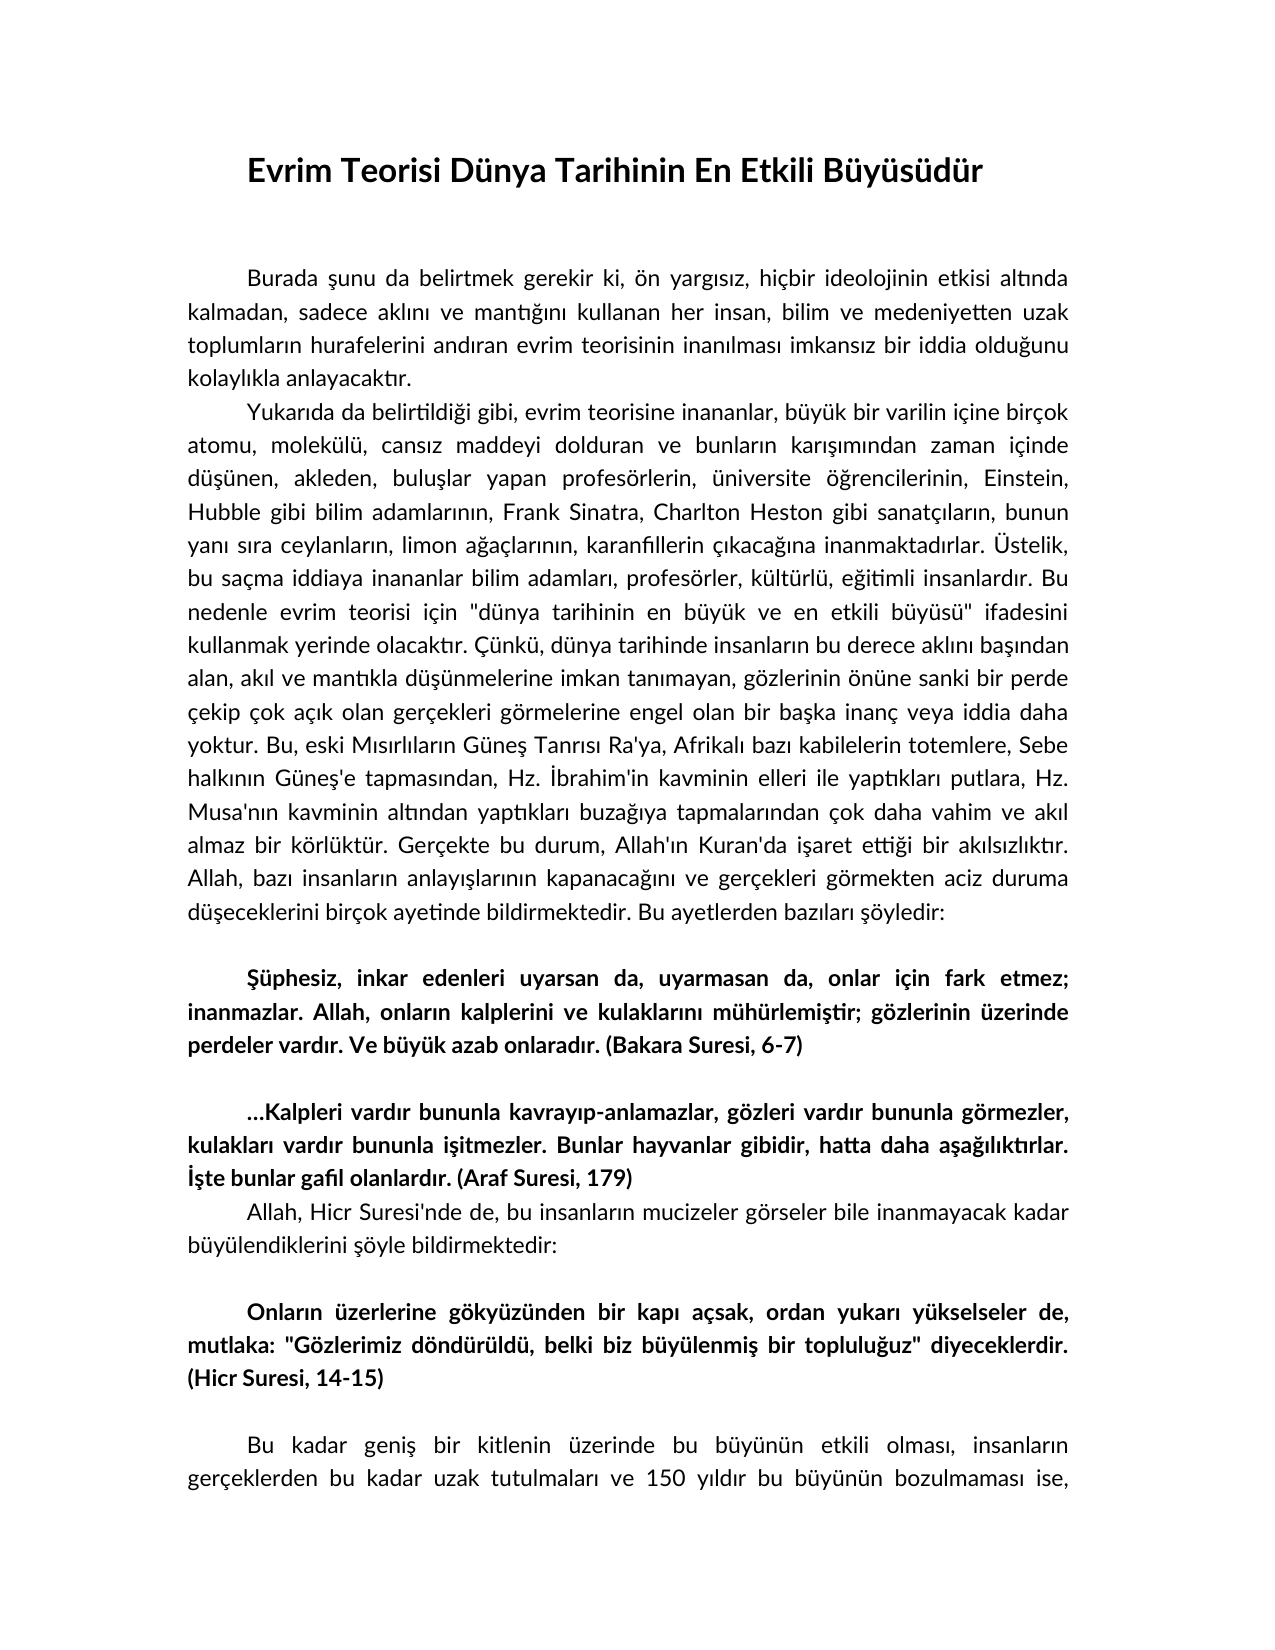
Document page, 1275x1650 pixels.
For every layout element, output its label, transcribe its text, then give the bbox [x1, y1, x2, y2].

text Bu kadar geniş bir kitlenin üzerinde bu büyünün etkili olması, insanların gerçeklerden bu kadar uzak tutulmaları ve 150 yıldır bu büyünün bozulmaması ise, [187, 1427, 1070, 1493]
text Şüphesiz, inkar edenleri uyarsan da, uyarmasan da, onlar için fark etmez; inanmazlar. Allah, onların kalplerini ve kulaklarını mühürlemiştir; gözlerinin üzerinde perdeler vardır. Ve büyük azab onlaradır. (Bakara Suresi, 6-7) [187, 960, 1070, 1060]
subtitle Evrim Teorisi Dünya Tarihinin En Etkili Büyüsüdür [187, 150, 1070, 190]
text Burada şunu da belirtmek gerekir ki, ön yargısız, hiçbir ideolojinin etkisi altında kalmadan, sadece aklını ve mantığını kullanan her insan, bilim ve medeniyetten uzak toplumların hurafelerini andıran evrim teorisinin inanılması imkansız bir iddia olduğunu kolaylıkla anlayacaktır. [187, 260, 1070, 393]
text …Kalpleri vardır bununla kavrayıp-anlamazlar, gözleri vardır bununla görmezler, kulakları vardır bununla işitmezler. Bunlar hayvanlar gibidir, hatta daha aşağılıktırlar. İşte bunlar gafil olanlardır. (Araf Suresi, 179) [187, 1093, 1070, 1193]
text Yukarıda da belirtildiği gibi, evrim teorisine inananlar, büyük bir varilin içine birçok atomu, molekülü, cansız maddeyi dolduran ve bunların karışımından zaman içinde düşünen, akleden, buluşlar yapan profesörlerin, üniversite öğrencilerinin, Einstein, Hubble gibi bilim adamlarının, Frank Sinatra, Charlton Heston gibi sanatçıların, bunun yanı sıra ceylanların, limon ağaçlarının, karanfillerin çıkacağına inanmaktadırlar. Üstelik, bu saçma iddiaya inananlar bilim adamları, profesörler, kültürlü, eğitimli insanlardır. Bu nedenle evrim teorisi için "dünya tarihinin en büyük ve en etkili büyüsü" ifadesini kullanmak yerinde olacaktır. Çünkü, dünya tarihinde insanların bu derece aklını başından alan, akıl ve mantıkla düşünmelerine imkan tanımayan, gözlerinin önüne sanki bir perde çekip çok açık olan gerçekleri görmelerine engel olan bir başka inanç veya iddia daha yoktur. Bu, eski Mısırlıların Güneş Tanrısı Ra'ya, Afrikalı bazı kabilelerin totemlere, Sebe halkının Güneş'e tapmasından, Hz. İbrahim'in kavminin elleri ile yaptıkları putlara, Hz. Musa'nın kavminin altından yaptıkları buzağıya tapmalarından çok daha vahim ve akıl almaz bir körlüktür. Gerçekte bu durum, Allah'ın Kuran'da işaret ettiği bir akılsızlıktır. Allah, bazı insanların anlayışlarının kapanacağını ve gerçekleri görmekten aciz duruma düşeceklerini birçok ayetinde bildirmektedir. Bu ayetlerden bazıları şöyledir: [187, 393, 1070, 927]
text Allah, Hicr Suresi'nde de, bu insanların mucizeler görseler bile inanmayacak kadar büyülendiklerini şöyle bildirmektedir: [187, 1193, 1070, 1260]
text Onların üzerlerine gökyüzünden bir kapı açsak, ordan yukarı yükselseler de, mutlaka: "Gözlerimiz döndürüldü, belki biz büyülenmiş bir topluluğuz" diyeceklerdir. (Hicr Suresi, 14-15) [187, 1293, 1070, 1393]
